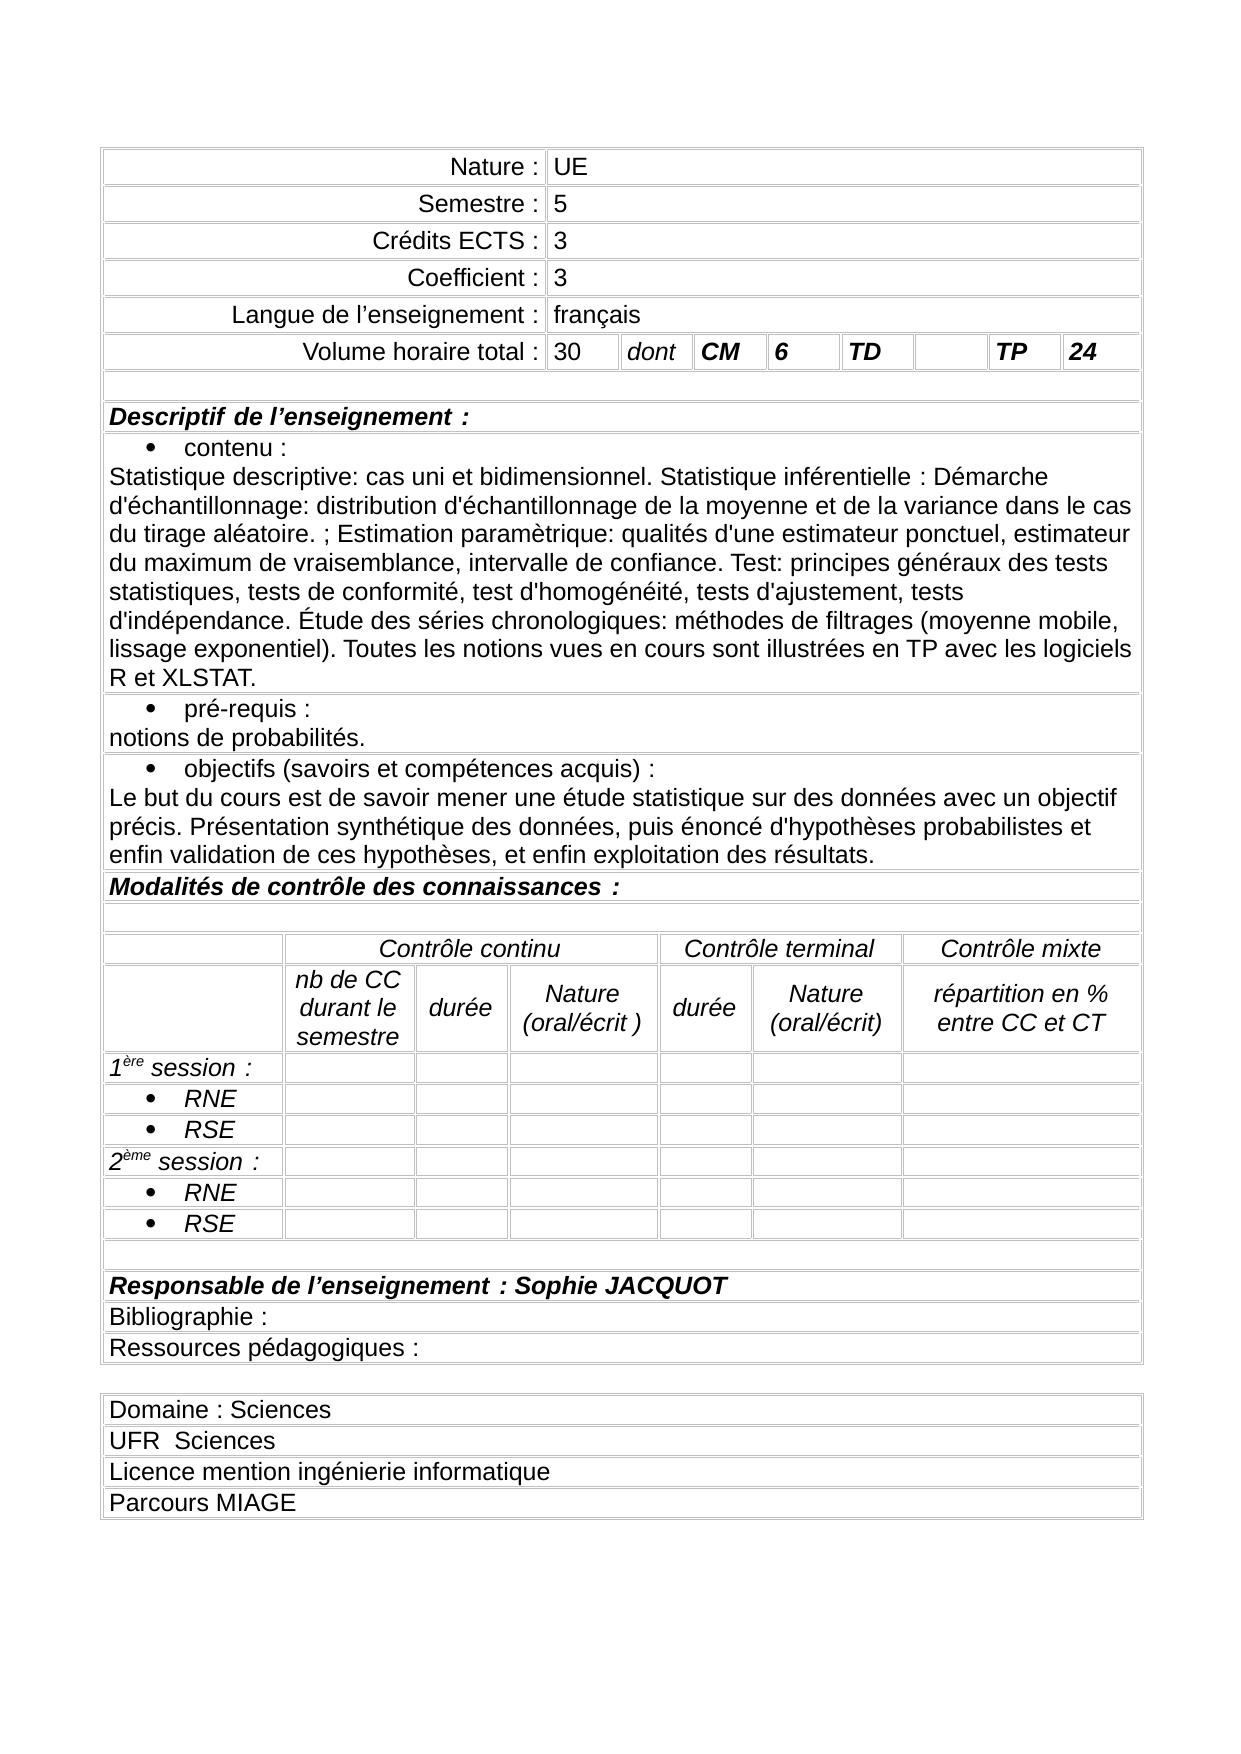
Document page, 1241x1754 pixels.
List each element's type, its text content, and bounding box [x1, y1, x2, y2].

table_cell [511, 1179, 657, 1206]
table_cell [902, 1082, 1142, 1113]
table_cell durée [417, 966, 507, 1051]
table_cell Contrôle terminal [661, 935, 901, 962]
table_cell Nature (oral/écrit ) [511, 966, 657, 1051]
table_cell 24 [1062, 332, 1142, 369]
table_cell Nature : [102, 148, 546, 184]
table_cell [902, 1051, 1142, 1082]
table_cell [754, 1054, 901, 1082]
table_cell [661, 1116, 751, 1144]
table_cell [102, 900, 1142, 931]
table_cell Langue de l’enseignement : [102, 295, 546, 332]
table_cell 3 [546, 258, 1142, 295]
table_cell français [546, 295, 1142, 332]
table_cell 2ème session : [102, 1144, 283, 1175]
table_cell 30 [548, 335, 618, 369]
table_cell Descriptif de l’enseignement : [102, 400, 1142, 431]
table_cell [286, 1148, 414, 1175]
table_cell Volume horaire total : [102, 332, 546, 369]
table_cell [754, 1148, 901, 1175]
table_cell 1ère session : [102, 1051, 283, 1082]
table_cell Licence mention ingénierie informatique [102, 1455, 1142, 1486]
table_cell [286, 1210, 414, 1238]
table_cell [102, 369, 1142, 400]
table_cell [102, 931, 283, 962]
table_cell 3 [546, 221, 1142, 258]
table_cell [511, 1054, 657, 1082]
table_cell UE [546, 148, 1142, 184]
table_cell [511, 1148, 657, 1175]
table_cell Parcours MIAGE [102, 1486, 1142, 1517]
table_cell [286, 1179, 414, 1206]
table_cell RSE [102, 1113, 283, 1144]
table_cell [902, 1144, 1142, 1175]
table_cell [417, 1148, 507, 1175]
table_cell contenu : Statistique descriptive: cas uni et bidimensionnel. Statistique inférentielle : Démarche d'échantillonnage: distribution d'échantillonnage de la moyenne et de la variance dans le cas du tirage aléatoire. ; Estimation paramètrique: qualités d'une estimateur ponctuel, estimateur du maximum de vraisemblance, intervalle de confiance. Test: principes généraux des tests statistiques, tests de conformité, test d'homogénéité, tests d'ajustement, tests d'indépendance. Étude des séries chronologiques: méthodes de filtrages (moyenne mobile, lissage exponentiel). Toutes les notions vues en cours sont illustrées en TP avec les logiciels R et XLSTAT. [102, 431, 1142, 692]
table_cell [417, 1116, 507, 1144]
table_cell Responsable de l’enseignement : Sophie JACQUOT [102, 1269, 1142, 1300]
table_cell [661, 1148, 751, 1175]
table_cell [511, 1210, 657, 1238]
table_cell [902, 1175, 1142, 1206]
table_cell [511, 1085, 657, 1113]
table_cell Contrôle mixte [902, 931, 1142, 962]
table_cell Bibliographie : [102, 1300, 1142, 1331]
table_cell Coefficient : [102, 258, 546, 295]
table_cell [417, 1085, 507, 1113]
table_cell [286, 1116, 414, 1144]
table_cell [754, 1210, 901, 1238]
table_cell [902, 1113, 1142, 1144]
table_cell dont [622, 335, 692, 369]
table_cell [102, 963, 282, 1051]
table_cell Ressources pédagogiques : [102, 1331, 1142, 1362]
table_cell [902, 1206, 1142, 1238]
table_cell [754, 1085, 901, 1113]
table_cell [661, 1054, 751, 1082]
table_cell TD [843, 335, 913, 369]
table_cell [286, 1054, 414, 1082]
table_cell UFR Sciences [102, 1424, 1142, 1455]
table_cell pré-requis : notions de probabilités. [102, 692, 1142, 752]
table_cell [661, 1179, 751, 1206]
table_cell 6 [769, 335, 839, 369]
table_cell TP [990, 335, 1060, 369]
table_cell objectifs (savoirs et compétences acquis) : Le but du cours est de savoir mener une étude statistique sur des données avec un objectif précis. Présentation synthétique des données, puis énoncé d'hypothèses probabilistes et enfin validation de ces hypothèses, et enfin exploitation des résultats. [102, 752, 1142, 869]
table_cell [417, 1054, 507, 1082]
table_cell [417, 1210, 507, 1238]
table_cell RNE [102, 1082, 283, 1113]
table_cell [754, 1116, 901, 1144]
table_cell RNE [102, 1175, 283, 1206]
table_cell [286, 1085, 414, 1113]
table_cell [661, 1085, 751, 1113]
table_cell Semestre : [102, 184, 546, 221]
table_cell Nature (oral/écrit) [754, 966, 901, 1051]
table_cell [102, 1238, 1142, 1269]
table_cell [511, 1116, 657, 1144]
table_header Domaine : Sciences [104, 1396, 1141, 1424]
table_cell [916, 335, 987, 369]
table_cell RSE [102, 1206, 283, 1238]
table_cell Contrôle continu [286, 935, 657, 962]
table_cell 5 [546, 184, 1142, 221]
table_cell répartition en % entre CC et CT [904, 963, 1142, 1051]
table_cell [661, 1210, 751, 1238]
table_cell [417, 1179, 507, 1206]
table_cell durée [661, 966, 751, 1051]
table_cell Crédits ECTS : [102, 221, 546, 258]
table_cell nb de CC durant le semestre [286, 966, 414, 1051]
table_cell CM [695, 335, 766, 369]
table_cell Modalités de contrôle des connaissances : [102, 869, 1142, 900]
table_cell [754, 1179, 901, 1206]
